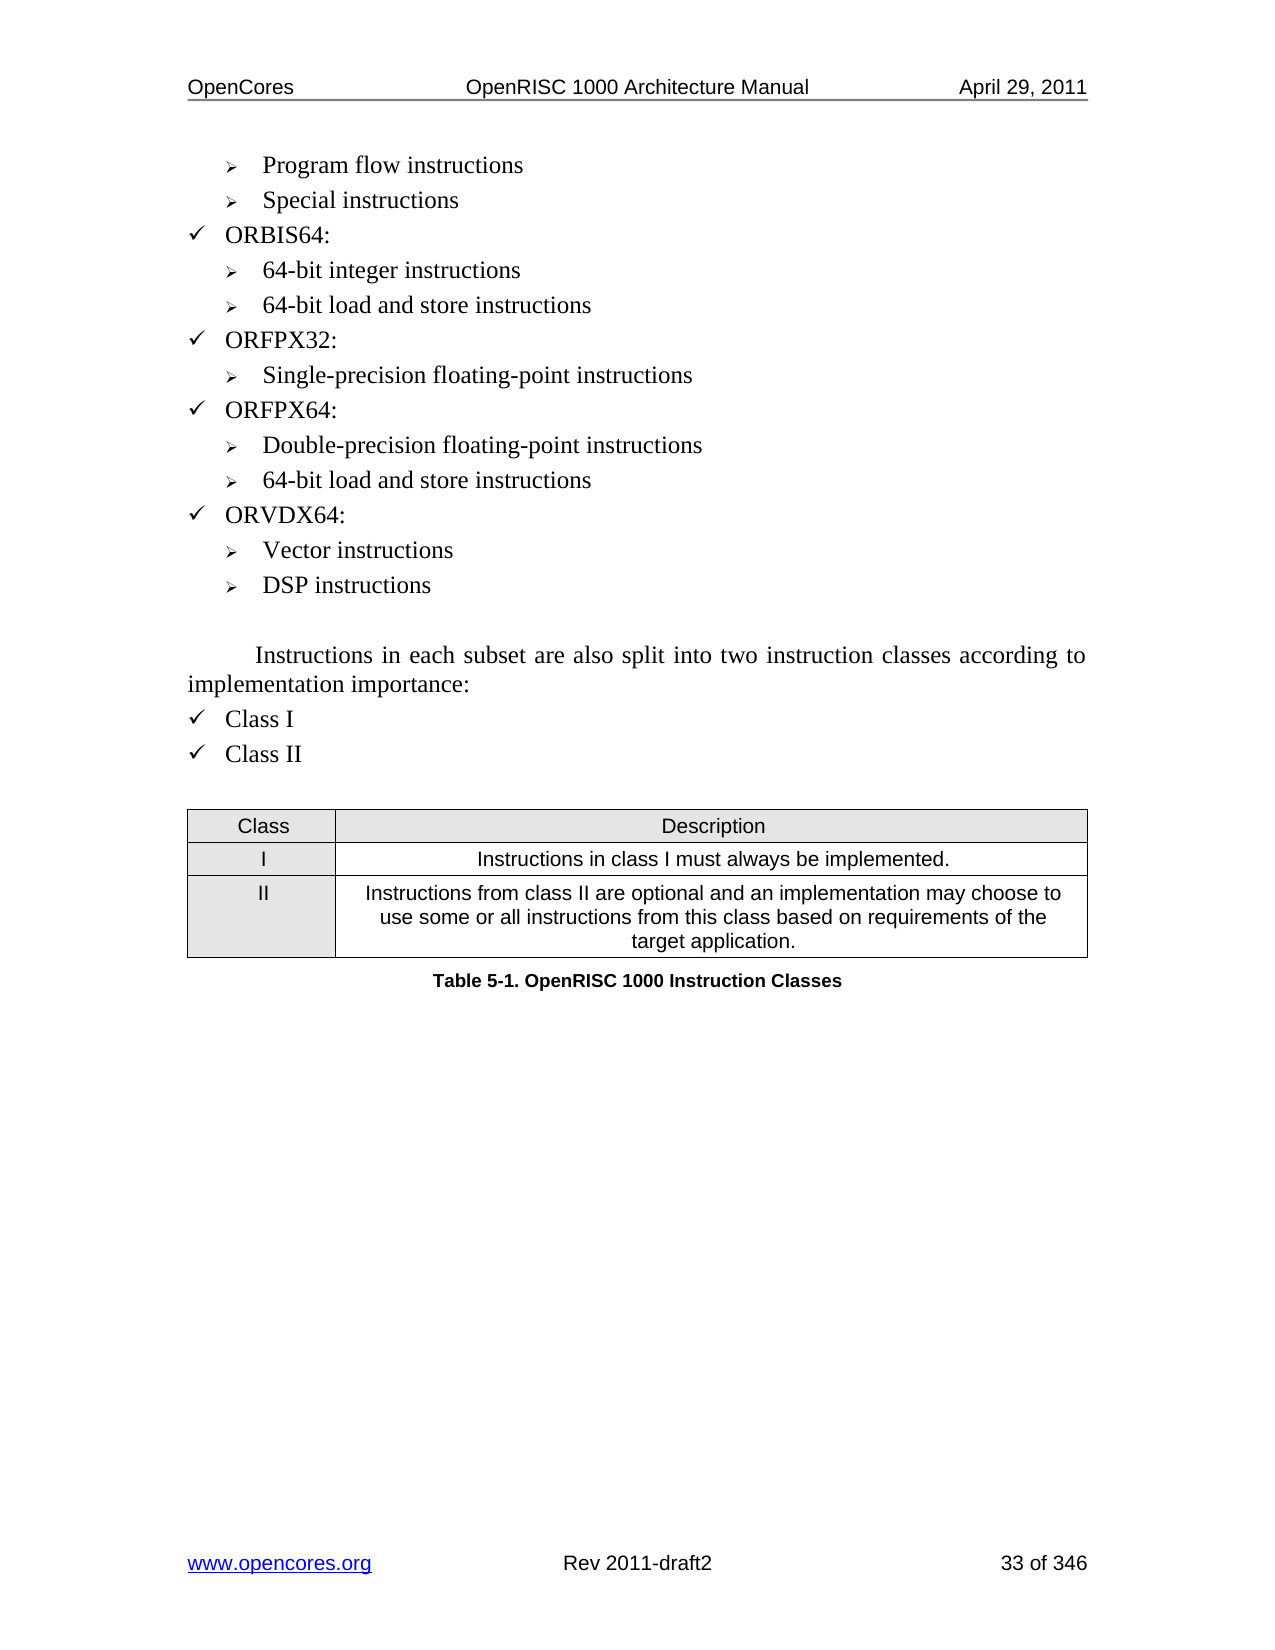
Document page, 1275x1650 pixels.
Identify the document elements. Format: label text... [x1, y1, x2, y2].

table_cell Instructions in class I must always be implemented. [336, 843, 1087, 875]
list 64-bit integer instructions [225, 255, 1087, 284]
table_cell I [188, 843, 335, 875]
list ORBIS64: [187, 220, 1087, 249]
list ORFPX32: [187, 325, 1087, 354]
list Class II [187, 739, 1087, 767]
list Single-precision floating-point instructions [225, 360, 1087, 389]
list DSP instructions [225, 570, 1087, 599]
table_cell Instructions from class II are optional and an implementation may choose to use some or all instructions from this class based on requirements of the target application. [336, 876, 1087, 957]
list Class I [187, 704, 1087, 732]
list Special instructions [225, 185, 1087, 214]
text Table 5-1. OpenRISC 1000 Instruction Classes [187, 970, 1087, 992]
table_cell II [188, 876, 335, 957]
list ORFPX64: [187, 395, 1087, 424]
table_header Description [336, 810, 1087, 842]
table_header Class [188, 810, 335, 842]
list 64-bit load and store instructions [225, 290, 1087, 319]
list Program flow instructions [225, 150, 1087, 179]
list Double-precision floating-point instructions [225, 430, 1087, 459]
list Vector instructions [225, 535, 1087, 564]
list 64-bit load and store instructions [225, 465, 1087, 494]
text Instructions in each subset are also split into two instruction classes according to implementation importance: [187, 640, 1087, 697]
list ORVDX64: [187, 500, 1087, 529]
